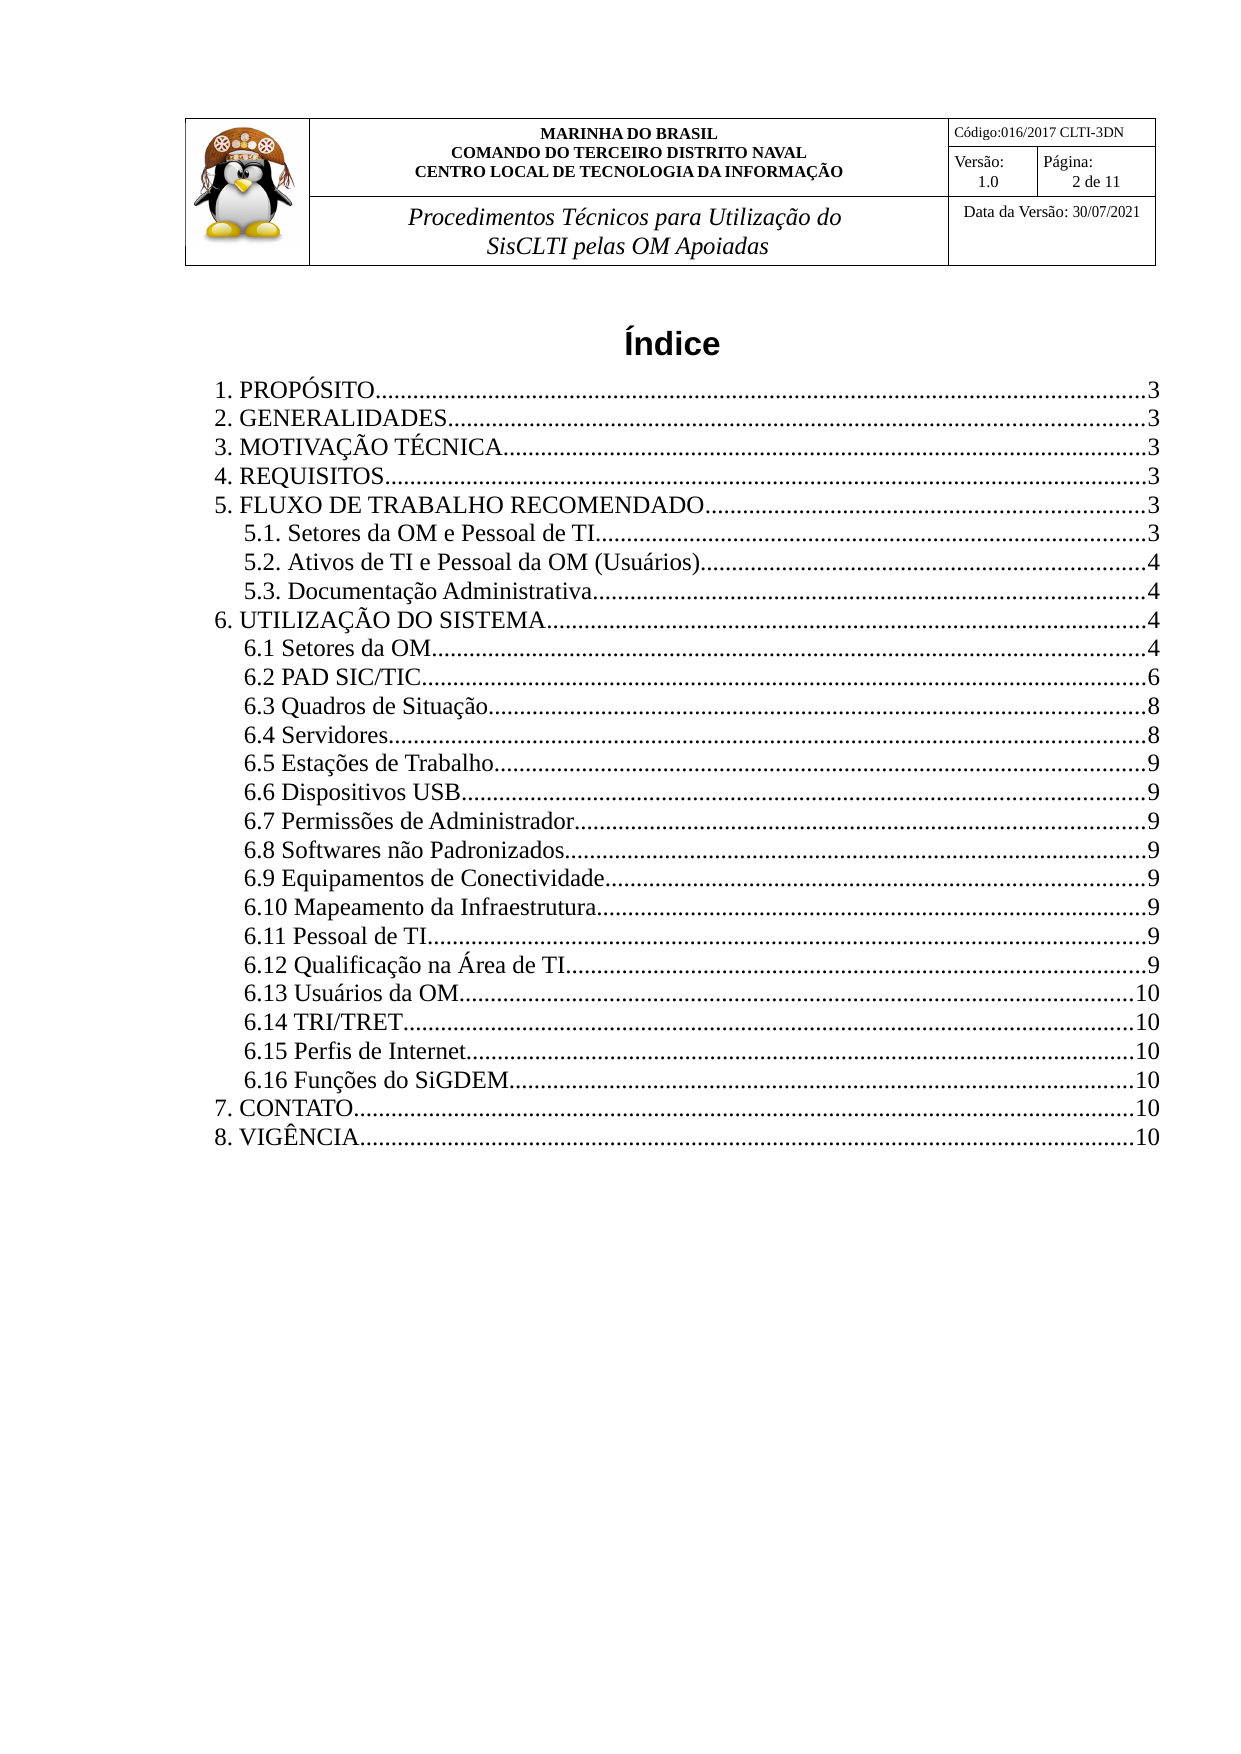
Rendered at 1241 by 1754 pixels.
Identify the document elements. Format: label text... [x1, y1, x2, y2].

text 5.2. Ativos de TI e Pessoal da OM (Usuários) 4 [244, 547, 1160, 576]
text 3. MOTIVAÇÃO TÉCNICA 3 [214, 432, 1160, 461]
text 6.3 Quadros de Situação 8 [244, 691, 1160, 720]
text 6.15 Perfis de Internet 10 [244, 1036, 1160, 1065]
text 6.10 Mapeamento da Infraestrutura 9 [244, 892, 1160, 921]
text 1. PROPÓSITO 3 [214, 375, 1160, 403]
text 8. VIGÊNCIA 10 [214, 1122, 1160, 1151]
text 6.1 Setores da OM 4 [244, 633, 1160, 662]
text 7. CONTATO 10 [214, 1093, 1160, 1122]
text 6.9 Equipamentos de Conectividade 9 [244, 863, 1160, 892]
text 6.6 Dispositivos USB 9 [244, 777, 1160, 806]
text 6.5 Estações de Trabalho 9 [244, 748, 1160, 777]
picture [185, 123, 301, 246]
text 5. FLUXO DE TRABALHO RECOMENDADO 3 [214, 490, 1160, 518]
text 6. UTILIZAÇÃO DO SISTEMA 4 [214, 605, 1160, 633]
text 6.13 Usuários da OM 10 [244, 978, 1160, 1007]
subtitle Índice [185, 324, 1160, 362]
text 6.11 Pessoal de TI 9 [244, 921, 1160, 950]
text 6.8 Softwares não Padronizados 9 [244, 835, 1160, 863]
text 2. GENERALIDADES 3 [214, 403, 1160, 432]
text 4. REQUISITOS 3 [214, 461, 1160, 490]
text 6.14 TRI/TRET 10 [244, 1007, 1160, 1036]
text 5.3. Documentação Administrativa 4 [244, 576, 1160, 605]
text 6.4 Servidores 8 [244, 720, 1160, 748]
text 5.1. Setores da OM e Pessoal de TI 3 [244, 518, 1160, 547]
text 6.2 PAD SIC/TIC 6 [244, 662, 1160, 691]
text 6.16 Funções do SiGDEM 10 [244, 1065, 1160, 1093]
text 6.7 Permissões de Administrador 9 [244, 806, 1160, 835]
text 6.12 Qualificação na Área de TI 9 [244, 950, 1160, 978]
